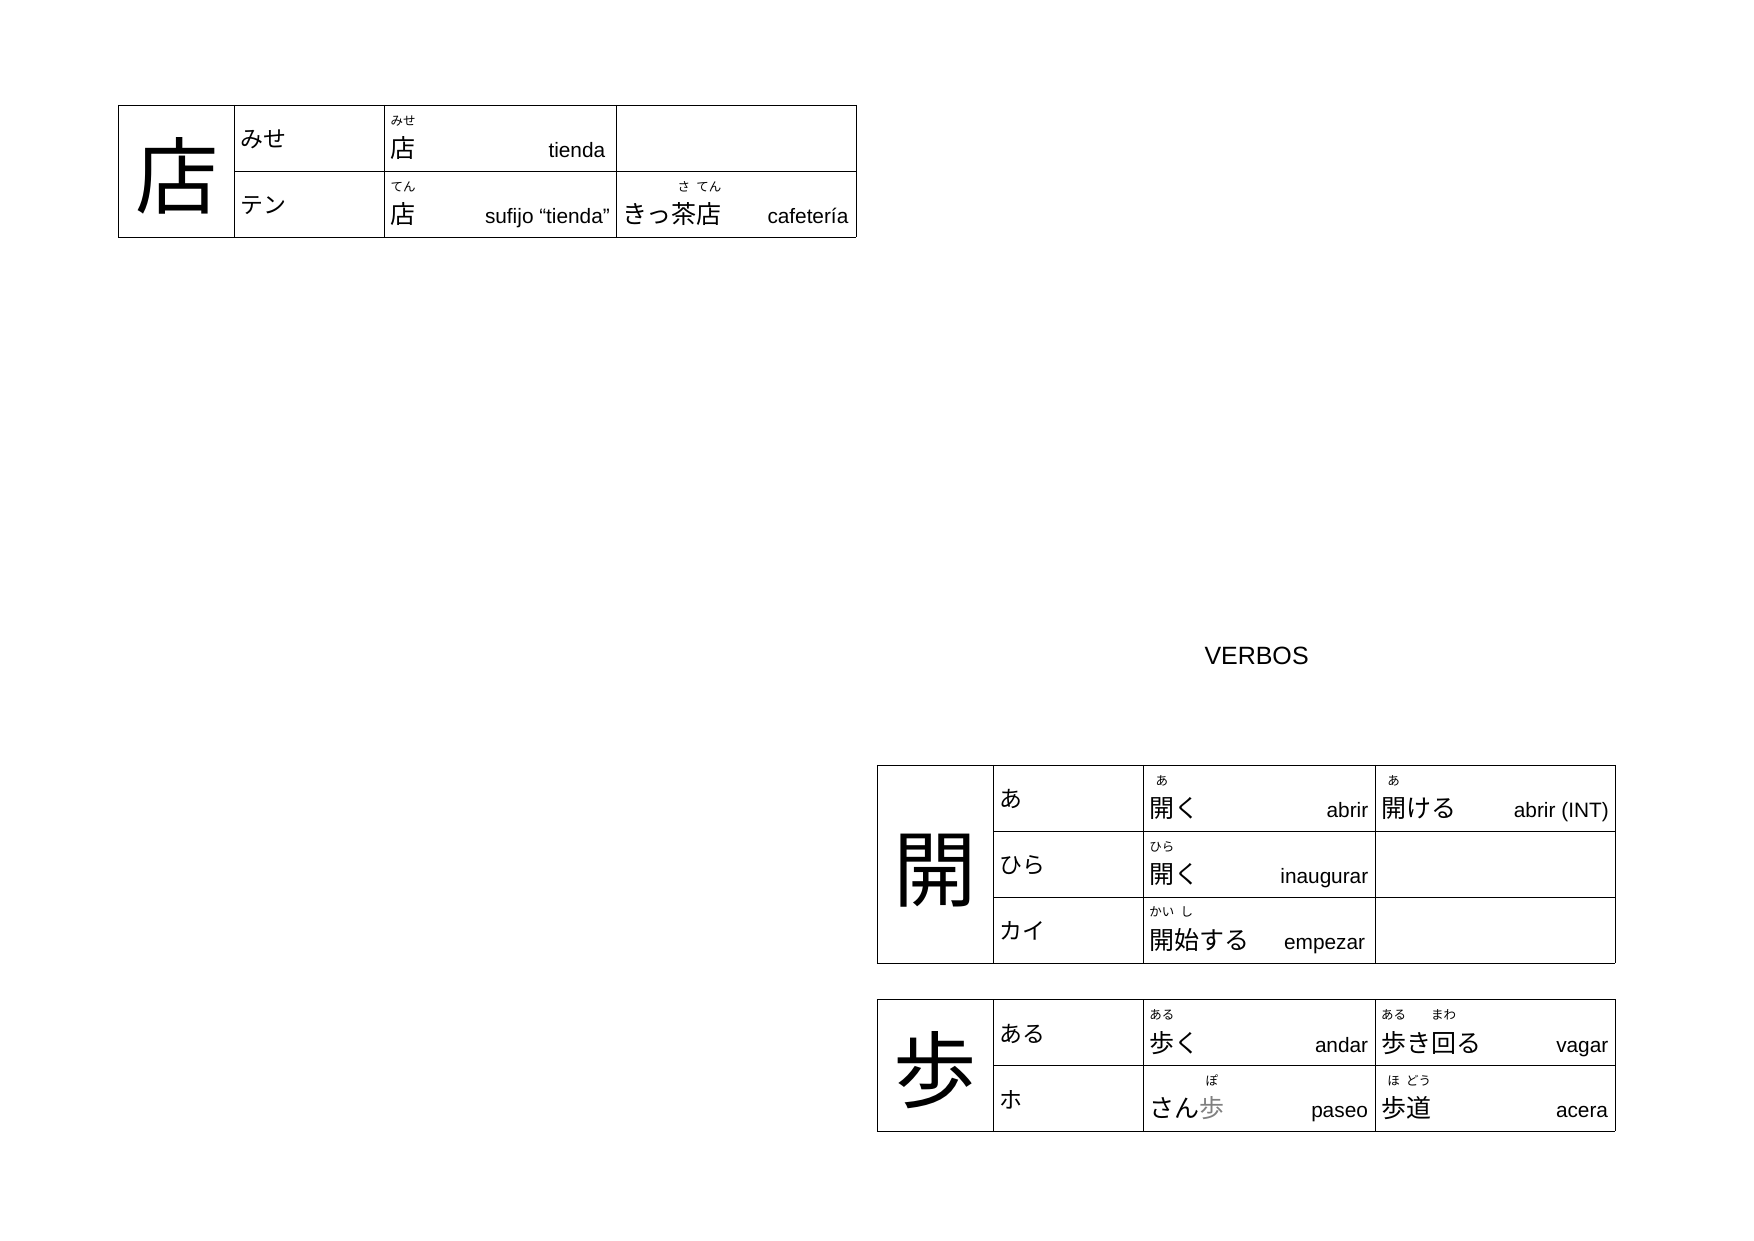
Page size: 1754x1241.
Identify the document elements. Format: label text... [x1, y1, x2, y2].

table_cell カイ [994, 898, 1143, 962]
table_header ある [994, 1000, 1143, 1065]
text VERBOS [877, 641, 1636, 670]
table_cell きっ茶さ店てん cafetería [617, 172, 856, 237]
table_header あ [994, 766, 1143, 831]
table_header 歩 [878, 1000, 993, 1131]
table_header 歩あるく andar [1144, 1000, 1375, 1065]
table_header みせ [235, 106, 384, 171]
table_cell テン [235, 172, 384, 237]
table_cell 開ひらく inaugurar [1144, 832, 1375, 897]
table_header 開あける abrir (INT) [1376, 766, 1615, 831]
table_cell ひら [994, 832, 1143, 897]
table_cell [1376, 832, 1615, 897]
table_cell ホ [994, 1066, 1143, 1131]
table_cell 歩ほ道どう acera [1376, 1066, 1615, 1131]
table_header 開 [878, 766, 993, 962]
table_cell 店てん sufijo “tienda” [385, 172, 616, 237]
table_header 開あく abrir [1144, 766, 1375, 831]
table_header 店みせ tienda [385, 106, 616, 171]
table_header [617, 106, 856, 171]
table_header 歩あるき回まわる vagar [1376, 1000, 1615, 1065]
table_cell さん歩ぽ paseo [1144, 1066, 1375, 1131]
table_cell [1376, 898, 1615, 962]
table_header 店 [119, 106, 234, 237]
table_cell 開かい始しする empezar [1144, 898, 1375, 962]
